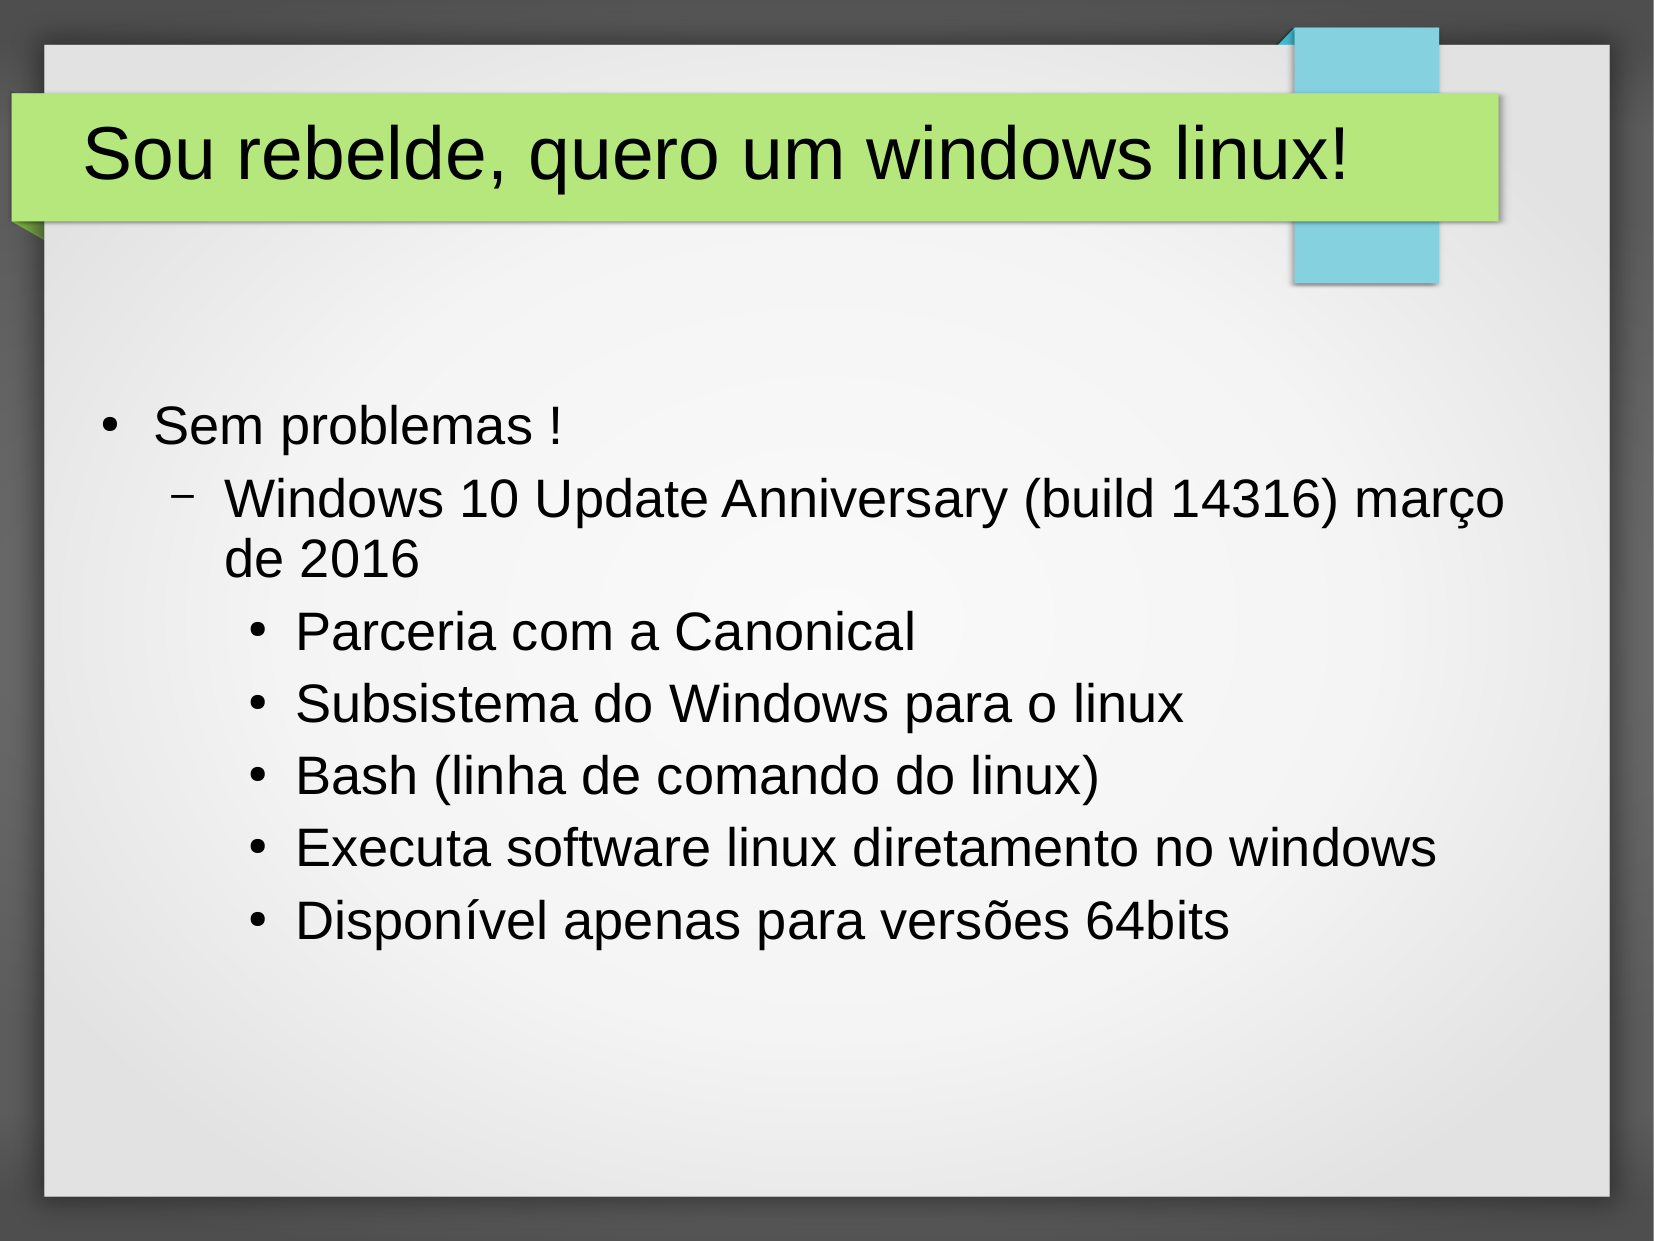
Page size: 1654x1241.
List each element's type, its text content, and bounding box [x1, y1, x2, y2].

picture [0, 0, 1654, 1241]
list Sem problemas ! Windows 10 Update Anniversary (build 14316) março de 2016 Parceria com a Canonical Subsistema do Windows para o linux Bash (linha de comando do linux) Executa software linux diretamento no windows Disponível apenas para versões 64bits [82, 395, 1571, 1115]
title Sou rebelde, quero um windows linux! [82, 69, 1418, 238]
